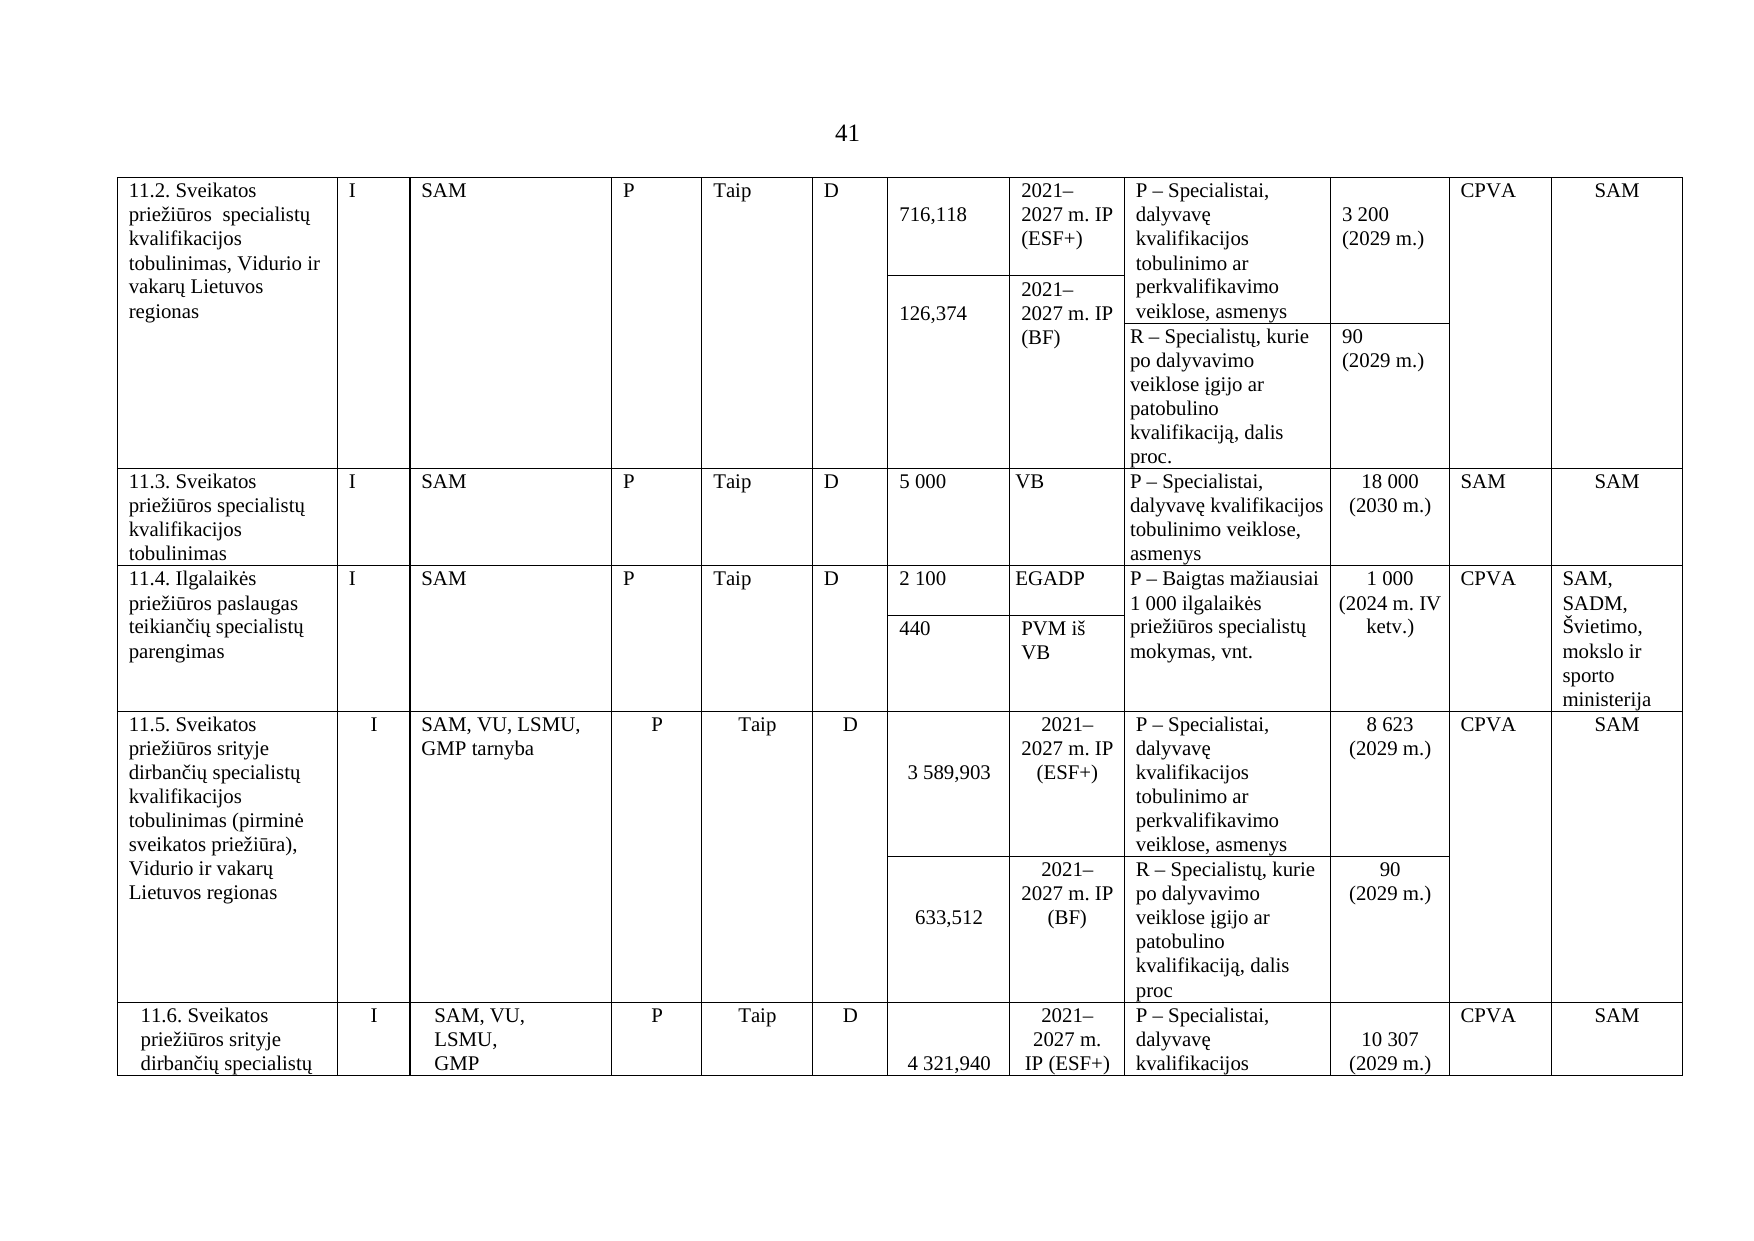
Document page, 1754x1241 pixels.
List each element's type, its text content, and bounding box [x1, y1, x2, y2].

table_cell SAM [411, 469, 611, 565]
table_cell D [813, 1003, 887, 1075]
table_cell 3 200 (2029 m.) [1331, 178, 1449, 323]
table_cell P – Specialistai, dalyvavę kvalifikacijos [1125, 1003, 1330, 1075]
table_cell D [813, 178, 887, 468]
table_cell 11.5. Sveikatos priežiūros srityje dirbančių specialistų kvalifikacijos tobulinimas (pirminė sveikatos priežiūra), Vidurio ir vakarų Lietuvos regionas [118, 712, 337, 1002]
table_cell PVM iš VB [1010, 616, 1124, 711]
table_cell I [338, 712, 409, 1002]
table_cell SAM [1552, 178, 1682, 468]
table_cell SAM, VU, LSMU, GMP [411, 1003, 611, 1075]
table_cell P – Specialistai, dalyvavę kvalifikacijos tobulinimo ar perkvalifikavimo veiklose, asmenys [1125, 178, 1330, 323]
table_cell 10 307 (2029 m.) [1331, 1003, 1449, 1075]
table_cell 4 321,940 [888, 1003, 1009, 1075]
table_cell P [612, 712, 701, 1002]
table_cell 3 589,903 [888, 712, 1009, 856]
table_cell SAM [1450, 469, 1551, 565]
table_cell 90 (2029 m.) [1331, 324, 1449, 468]
table_cell I [338, 566, 409, 711]
table_cell P [612, 566, 701, 711]
table_cell P [612, 469, 701, 565]
table_cell Taip [702, 469, 812, 565]
table_cell SAM [1552, 1003, 1682, 1075]
table_cell 633,512 [888, 857, 1009, 1002]
table_cell 90 (2029 m.) [1331, 857, 1449, 1002]
table_cell 11.6. Sveikatos priežiūros srityje dirbančių specialistų [118, 1003, 337, 1075]
table_cell 8 623 (2029 m.) [1331, 712, 1449, 856]
table_cell D [813, 469, 887, 565]
table_cell P – Baigtas mažiausiai 1 000 ilgalaikės priežiūros specialistų mokymas, vnt. [1125, 566, 1330, 711]
table_cell CPVA [1450, 178, 1551, 468]
table_cell D [813, 566, 887, 711]
table_cell 18 000 (2030 m.) [1331, 469, 1449, 565]
table_cell 1 000 (2024 m. IV ketv.) [1331, 566, 1449, 711]
table_cell CPVA [1450, 712, 1551, 1002]
table_cell VB [1010, 469, 1124, 565]
table_cell SAM, SADM, Švietimo, mokslo ir sporto ministerija [1552, 566, 1682, 711]
table_cell I [338, 178, 409, 468]
table_cell D [813, 712, 887, 1002]
table_cell Taip [702, 178, 812, 468]
table_cell EGADP [1010, 566, 1124, 614]
table_cell P – Specialistai, dalyvavę kvalifikacijos tobulinimo ar perkvalifikavimo veiklose, asmenys [1125, 712, 1330, 856]
table_cell 2021–2027 m. IP (ESF+) [1010, 712, 1124, 856]
table_cell 440 [888, 616, 1009, 711]
table_cell CPVA [1450, 1003, 1551, 1075]
table_cell 2021–2027 m. IP (BF) [1010, 276, 1124, 468]
table_cell SAM [1552, 469, 1682, 565]
table_cell SAM [411, 178, 611, 468]
table_cell 2021–2027 m. IP (BF) [1010, 857, 1124, 1002]
table_cell 11.3. Sveikatos priežiūros specialistų kvalifikacijos tobulinimas [118, 469, 337, 565]
table_cell P [612, 178, 701, 468]
table_cell 716,118 [888, 178, 1009, 275]
table_cell CPVA [1450, 566, 1551, 711]
table_cell 5 000 [888, 469, 1009, 565]
table_cell I [338, 1003, 409, 1075]
table_cell P [612, 1003, 701, 1075]
table_cell P – Specialistai, dalyvavę kvalifikacijos tobulinimo veiklose, asmenys [1125, 469, 1330, 565]
table_cell SAM, VU, LSMU, GMP tarnyba [411, 712, 611, 1002]
table_cell 2 100 [888, 566, 1009, 614]
table_cell Taip [702, 1003, 812, 1075]
table_cell 11.2. Sveikatos priežiūros specialistų kvalifikacijos tobulinimas, Vidurio ir vakarų Lietuvos regionas [118, 178, 337, 468]
table_cell 2021–2027 m. IP (ESF+) [1010, 178, 1124, 275]
table_cell SAM [411, 566, 611, 711]
table_cell 11.4. Ilgalaikės priežiūros paslaugas teikiančių specialistų parengimas [118, 566, 337, 711]
table_cell I [338, 469, 409, 565]
table_cell Taip [702, 566, 812, 711]
table_cell R – Specialistų, kurie po dalyvavimo veiklose įgijo ar patobulino kvalifikaciją, dalis proc [1125, 857, 1330, 1002]
table_cell 2021–2027 m. IP (ESF+) [1010, 1003, 1124, 1075]
table_cell R – Specialistų, kurie po dalyvavimo veiklose įgijo ar patobulino kvalifikaciją, dalis proc. [1125, 324, 1330, 468]
table_cell 126,374 [888, 276, 1009, 468]
table_cell Taip [702, 712, 812, 1002]
table_cell SAM [1552, 712, 1682, 1002]
